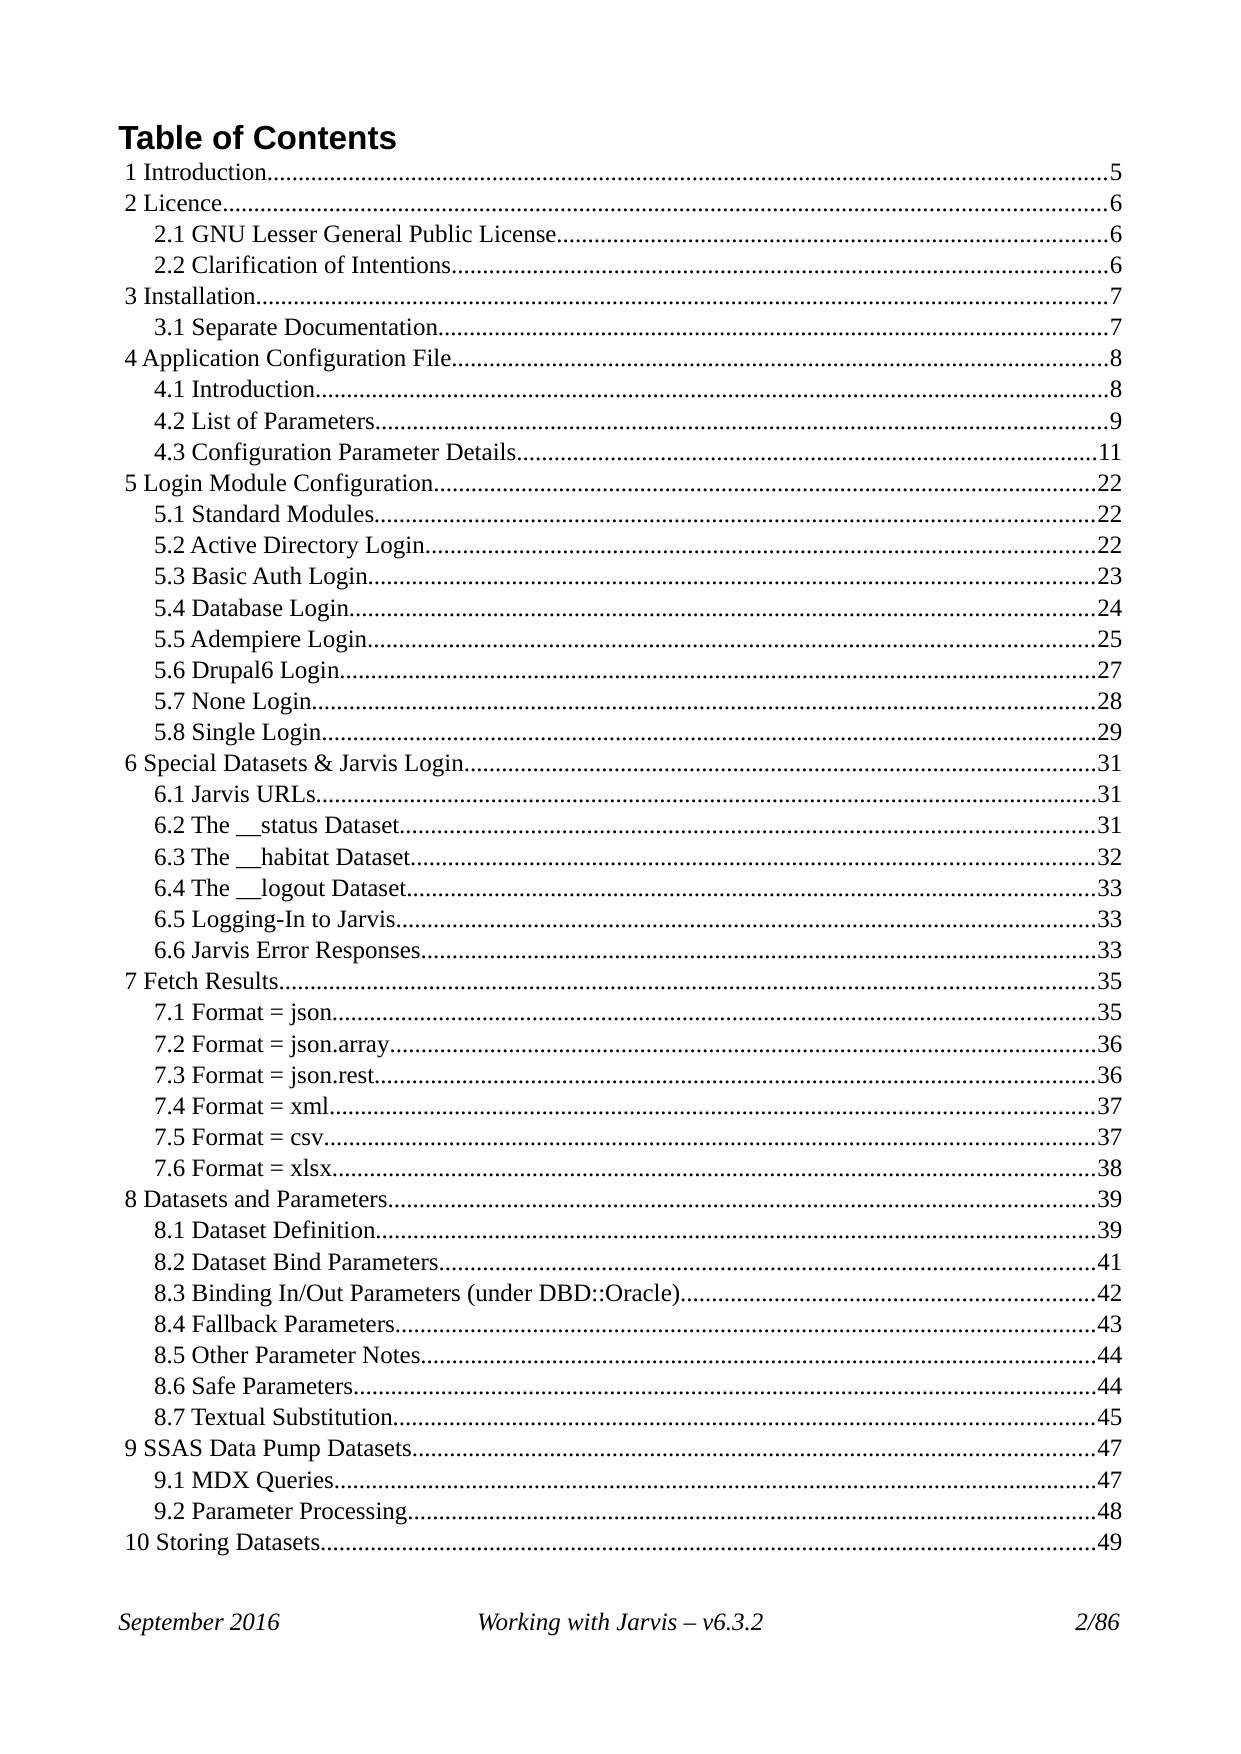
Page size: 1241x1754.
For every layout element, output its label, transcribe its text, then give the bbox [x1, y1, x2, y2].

text 8.5 Other Parameter Notes 44 [148, 1340, 1122, 1369]
text 5.2 Active Directory Login 22 [148, 530, 1122, 559]
text 8.2 Dataset Bind Parameters 41 [148, 1247, 1122, 1275]
subtitle Table of Contents [118, 118, 1122, 157]
text 7.5 Format = csv 37 [148, 1122, 1122, 1151]
text 8.1 Dataset Definition 39 [148, 1216, 1122, 1244]
text 2.1 GNU Lesser General Public License 6 [148, 219, 1122, 248]
text 4 Application Configuration File 8 [118, 343, 1122, 372]
text 4.2 List of Parameters 9 [148, 406, 1122, 434]
text 5.4 Database Login 24 [148, 593, 1122, 621]
text 5.6 Drupal6 Login 27 [148, 655, 1122, 684]
text 7.2 Format = json.array 36 [148, 1029, 1122, 1057]
text 9.1 MDX Queries 47 [148, 1465, 1122, 1493]
text 5.5 Adempiere Login 25 [148, 624, 1122, 652]
text 3 Installation 7 [118, 281, 1122, 310]
text 7.3 Format = json.rest 36 [148, 1060, 1122, 1088]
text 6.4 The __logout Dataset 33 [148, 873, 1122, 902]
text 8 Datasets and Parameters 39 [118, 1184, 1122, 1213]
text 8.4 Fallback Parameters 43 [148, 1309, 1122, 1338]
text 5 Login Module Configuration 22 [118, 468, 1122, 497]
text 7 Fetch Results 35 [118, 966, 1122, 995]
text 5.7 None Login 28 [148, 686, 1122, 715]
text 6.5 Logging-In to Jarvis 33 [148, 904, 1122, 933]
text 7.4 Format = xml 37 [148, 1091, 1122, 1120]
text 10 Storing Datasets 49 [118, 1527, 1122, 1556]
text 2.2 Clarification of Intentions 6 [148, 250, 1122, 279]
text 5.8 Single Login 29 [148, 717, 1122, 746]
text 3.1 Separate Documentation 7 [148, 312, 1122, 341]
text 8.6 Safe Parameters 44 [148, 1371, 1122, 1400]
text 7.6 Format = xlsx 38 [148, 1153, 1122, 1182]
text 8.3 Binding In/Out Parameters (under DBD::Oracle) 42 [148, 1278, 1122, 1307]
text 6 Special Datasets & Jarvis Login 31 [118, 748, 1122, 777]
text 7.1 Format = json 35 [148, 997, 1122, 1026]
text 6.6 Jarvis Error Responses 33 [148, 935, 1122, 964]
text 1 Introduction 5 [118, 157, 1122, 185]
text 6.1 Jarvis URLs 31 [148, 779, 1122, 808]
text 2 Licence 6 [118, 188, 1122, 216]
text 6.2 The __status Dataset 31 [148, 811, 1122, 839]
text 5.3 Basic Auth Login 23 [148, 561, 1122, 590]
text 4.3 Configuration Parameter Details 11 [148, 437, 1122, 466]
text 9 SSAS Data Pump Datasets 47 [118, 1433, 1122, 1462]
text 5.1 Standard Modules 22 [148, 499, 1122, 528]
text 4.1 Introduction 8 [148, 374, 1122, 403]
text 8.7 Textual Substitution 45 [148, 1402, 1122, 1431]
text 6.3 The __habitat Dataset 32 [148, 842, 1122, 871]
text 9.2 Parameter Processing 48 [148, 1496, 1122, 1524]
